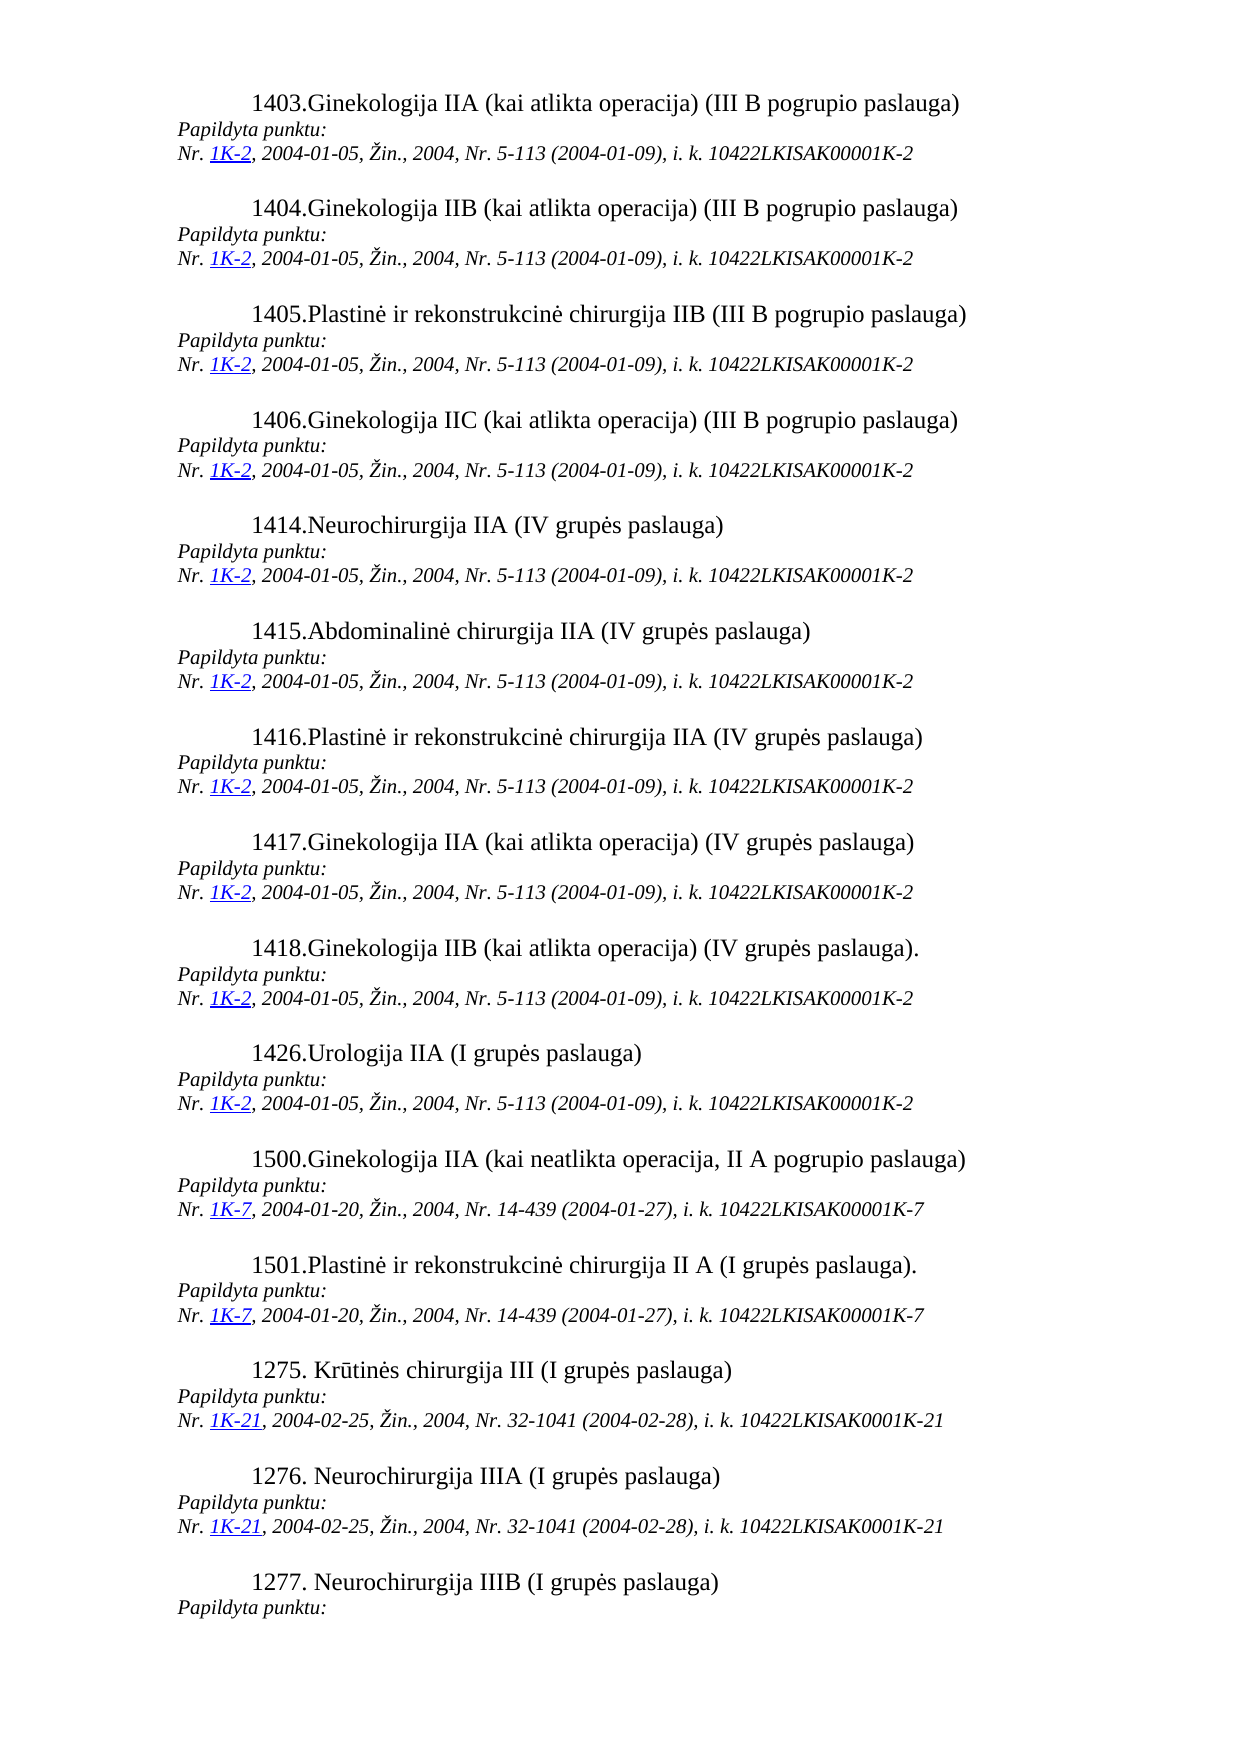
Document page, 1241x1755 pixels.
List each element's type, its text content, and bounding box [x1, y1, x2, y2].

text 1277. Neurochirurgija IIIB (I grupės paslauga) [177, 1567, 1181, 1595]
text 1415.Abdominalinė chirurgija IIA (IV grupės paslauga) [177, 616, 1181, 645]
text Nr. 1K-7, 2004-01-20, Žin., 2004, Nr. 14-439 (2004-01-27), i. k. 10422LKISAK00001K-7 [177, 1197, 1181, 1221]
text Papildyta punktu: [177, 328, 1181, 352]
text Papildyta punktu: [177, 1173, 1181, 1197]
text 1500.Ginekologija IIA (kai neatlikta operacija, II A pogrupio paslauga) [177, 1144, 1181, 1173]
text Nr. 1K-2, 2004-01-05, Žin., 2004, Nr. 5-113 (2004-01-09), i. k. 10422LKISAK00001K-2 [177, 669, 1181, 693]
text Nr. 1K-2, 2004-01-05, Žin., 2004, Nr. 5-113 (2004-01-09), i. k. 10422LKISAK00001K-2 [177, 457, 1181, 482]
text Papildyta punktu: [177, 539, 1181, 563]
text Papildyta punktu: [177, 856, 1181, 880]
text Papildyta punktu: [177, 222, 1181, 246]
text Papildyta punktu: [177, 117, 1181, 141]
text 1275. Krūtinės chirurgija III (I grupės paslauga) [177, 1355, 1181, 1384]
text Nr. 1K-21, 2004-02-25, Žin., 2004, Nr. 32-1041 (2004-02-28), i. k. 10422LKISAK0001K-21 [177, 1514, 1181, 1538]
text 1414.Neurochirurgija IIA (IV grupės paslauga) [177, 510, 1181, 539]
text 1406.Ginekologija IIC (kai atlikta operacija) (III B pogrupio paslauga) [177, 405, 1181, 433]
text Nr. 1K-2, 2004-01-05, Žin., 2004, Nr. 5-113 (2004-01-09), i. k. 10422LKISAK00001K-2 [177, 563, 1181, 587]
text Papildyta punktu: [177, 1278, 1181, 1302]
text 1426.Urologija IIA (I grupės paslauga) [177, 1038, 1181, 1067]
text 1403.Ginekologija IIA (kai atlikta operacija) (III B pogrupio paslauga) [177, 88, 1181, 117]
text Papildyta punktu: [177, 750, 1181, 774]
text Nr. 1K-2, 2004-01-05, Žin., 2004, Nr. 5-113 (2004-01-09), i. k. 10422LKISAK00001K-2 [177, 1091, 1181, 1115]
text 1405.Plastinė ir rekonstrukcinė chirurgija IIB (III B pogrupio paslauga) [177, 299, 1181, 328]
text Papildyta punktu: [177, 645, 1181, 669]
text Papildyta punktu: [177, 1595, 1181, 1619]
text 1418.Ginekologija IIB (kai atlikta operacija) (IV grupės paslauga). [177, 933, 1181, 962]
text 1404.Ginekologija IIB (kai atlikta operacija) (III B pogrupio paslauga) [177, 193, 1181, 222]
text Papildyta punktu: [177, 433, 1181, 457]
text 1276. Neurochirurgija IIIA (I grupės paslauga) [177, 1461, 1181, 1490]
text Papildyta punktu: [177, 1490, 1181, 1514]
text Papildyta punktu: [177, 1384, 1181, 1408]
text Nr. 1K-2, 2004-01-05, Žin., 2004, Nr. 5-113 (2004-01-09), i. k. 10422LKISAK00001K-2 [177, 141, 1181, 165]
text 1417.Ginekologija IIA (kai atlikta operacija) (IV grupės paslauga) [177, 827, 1181, 856]
text Nr. 1K-2, 2004-01-05, Žin., 2004, Nr. 5-113 (2004-01-09), i. k. 10422LKISAK00001K-2 [177, 246, 1181, 270]
text Nr. 1K-2, 2004-01-05, Žin., 2004, Nr. 5-113 (2004-01-09), i. k. 10422LKISAK00001K-2 [177, 352, 1181, 376]
text 1501.Plastinė ir rekonstrukcinė chirurgija II A (I grupės paslauga). [177, 1250, 1181, 1278]
text Nr. 1K-2, 2004-01-05, Žin., 2004, Nr. 5-113 (2004-01-09), i. k. 10422LKISAK00001K-2 [177, 986, 1181, 1010]
text Nr. 1K-2, 2004-01-05, Žin., 2004, Nr. 5-113 (2004-01-09), i. k. 10422LKISAK00001K-2 [177, 880, 1181, 904]
text Papildyta punktu: [177, 962, 1181, 986]
text 1416.Plastinė ir rekonstrukcinė chirurgija IIA (IV grupės paslauga) [177, 722, 1181, 750]
text Papildyta punktu: [177, 1067, 1181, 1091]
text Nr. 1K-2, 2004-01-05, Žin., 2004, Nr. 5-113 (2004-01-09), i. k. 10422LKISAK00001K-2 [177, 774, 1181, 798]
text Nr. 1K-7, 2004-01-20, Žin., 2004, Nr. 14-439 (2004-01-27), i. k. 10422LKISAK00001K-7 [177, 1302, 1181, 1327]
text Nr. 1K-21, 2004-02-25, Žin., 2004, Nr. 32-1041 (2004-02-28), i. k. 10422LKISAK0001K-21 [177, 1408, 1181, 1432]
